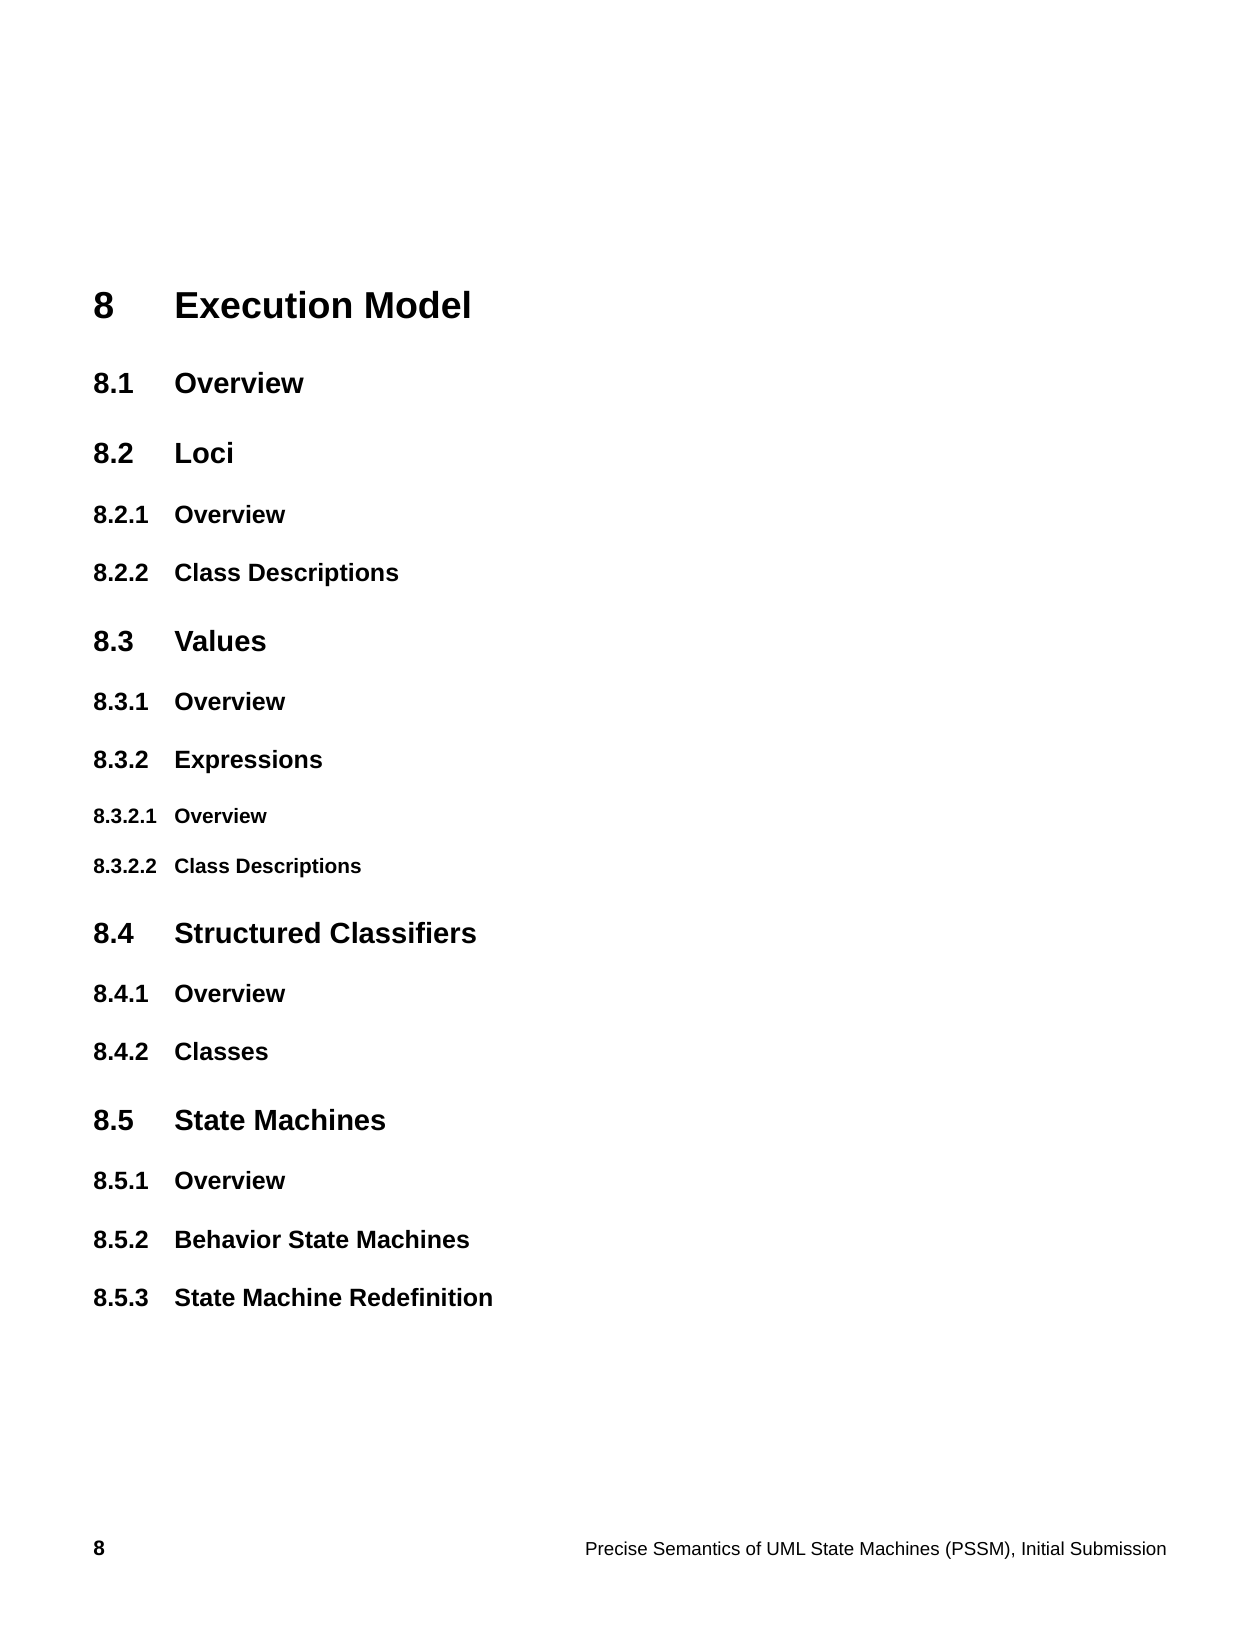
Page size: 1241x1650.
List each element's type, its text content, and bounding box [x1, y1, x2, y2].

subtitle Overview [93, 687, 1164, 716]
subtitle Class Descriptions [93, 557, 1164, 587]
subtitle Expressions [93, 745, 1164, 774]
subtitle Classes [93, 1037, 1164, 1066]
subtitle Execution Model [93, 283, 1164, 326]
subtitle Overview [93, 1166, 1164, 1195]
subtitle State Machines [93, 1101, 1164, 1137]
subtitle State Machine Redefinition [93, 1282, 1164, 1312]
subtitle Loci [93, 434, 1164, 470]
subtitle Values [93, 622, 1164, 657]
subtitle Behavior State Machines [93, 1224, 1164, 1253]
subtitle Structured Classifiers [93, 914, 1164, 949]
subtitle Overview [93, 978, 1164, 1007]
subtitle Overview [93, 803, 1164, 828]
subtitle Class Descriptions [93, 853, 1164, 878]
subtitle Overview [93, 364, 1164, 399]
subtitle Overview [93, 499, 1164, 528]
